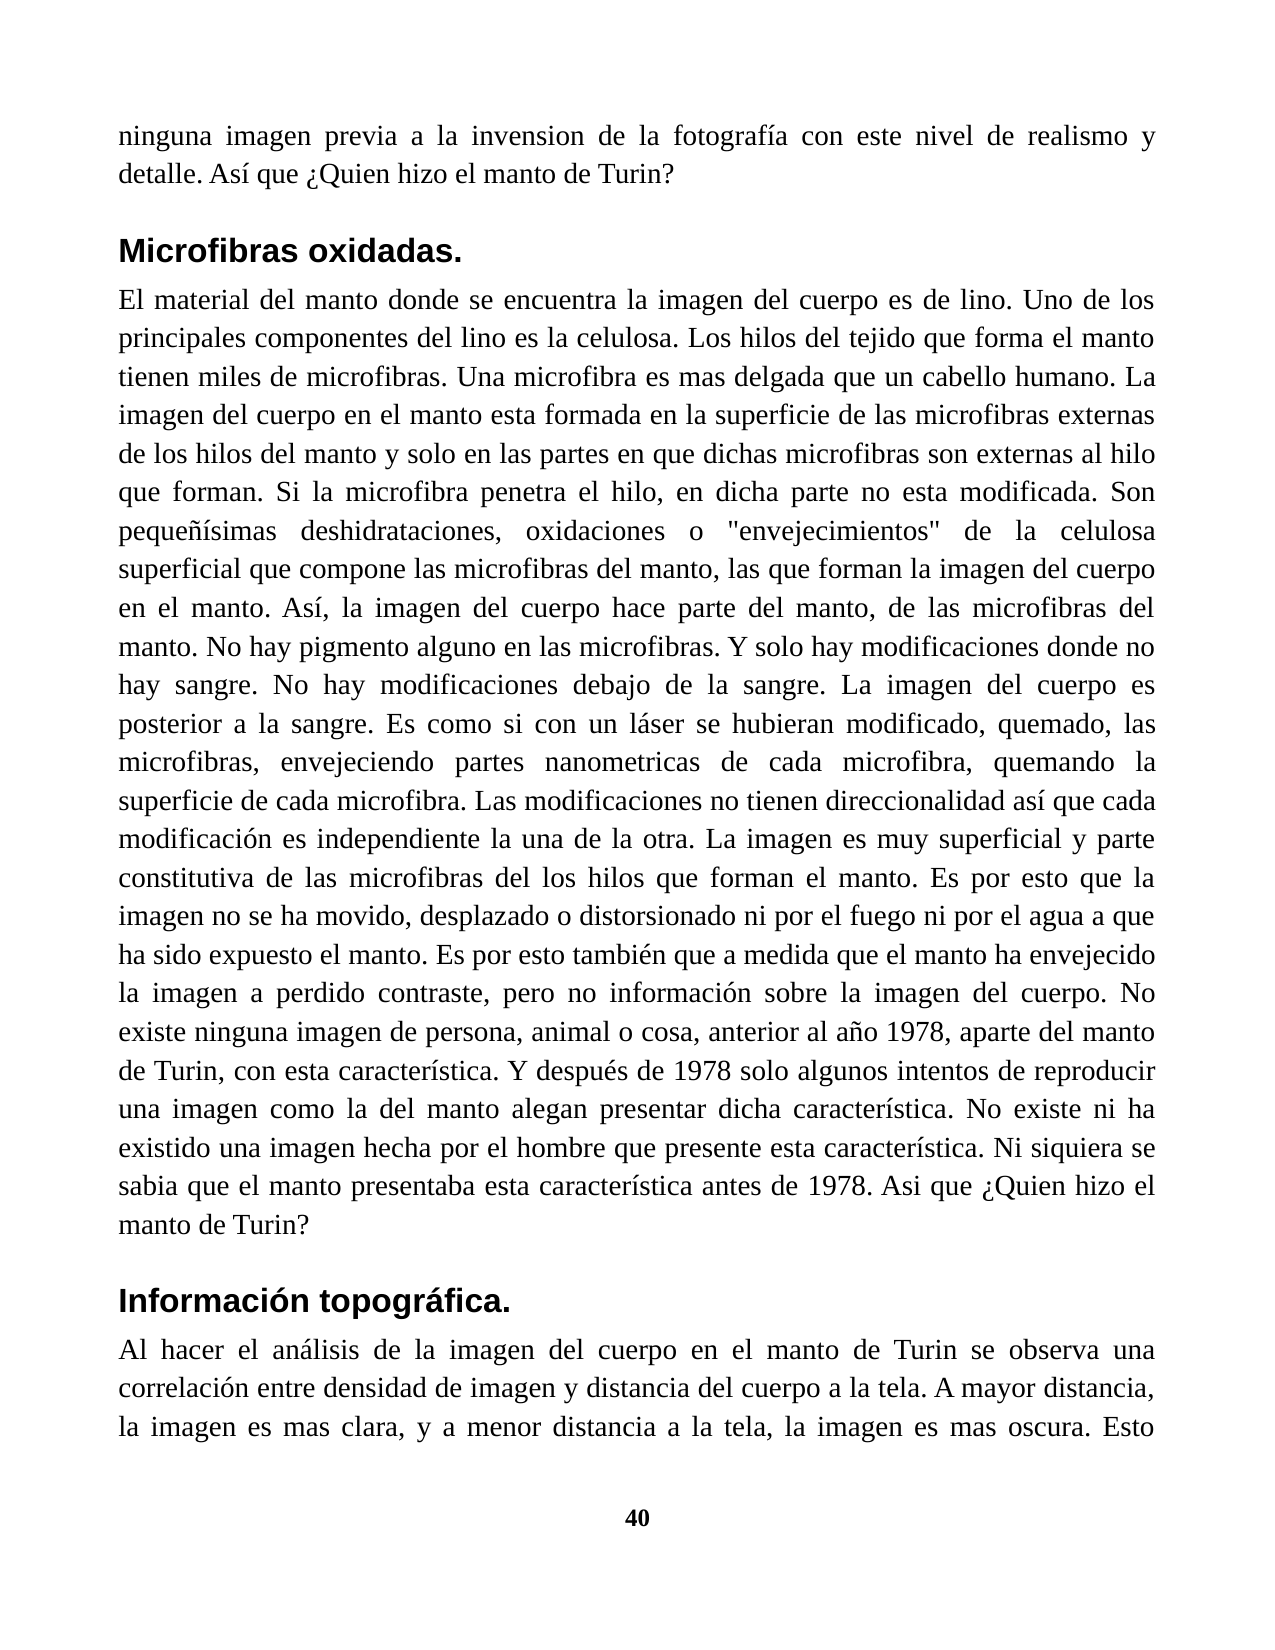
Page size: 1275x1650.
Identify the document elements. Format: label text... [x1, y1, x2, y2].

text ninguna imagen previa a la invension de la fotografía con este nivel de realismo y detalle. Así que ¿Quien hizo el manto de Turin? [118, 118, 1157, 190]
subtitle Microfibras oxidadas. [118, 231, 1157, 269]
text Al hacer el análisis de la imagen del cuerpo en el manto de Turin se observa una correlación entre densidad de imagen y distancia del cuerpo a la tela. A mayor distancia, la imagen es mas clara, y a menor distancia a la tela, la imagen es mas oscura. Esto [118, 1332, 1157, 1442]
text El material del manto donde se encuentra la imagen del cuerpo es de lino. Uno de los principales componentes del lino es la celulosa. Los hilos del tejido que forma el manto tienen miles de microfibras. Una microfibra es mas delgada que un cabello humano. La imagen del cuerpo en el manto esta formada en la superficie de las microfibras externas de los hilos del manto y solo en las partes en que dichas microfibras son externas al hilo que forman. Si la microfibra penetra el hilo, en dicha parte no esta modificada. Son pequeñísimas deshidrataciones, oxidaciones o "envejecimientos" de la celulosa superficial que compone las microfibras del manto, las que forman la imagen del cuerpo en el manto. Así, la imagen del cuerpo hace parte del manto, de las microfibras del manto. No hay pigmento alguno en las microfibras. Y solo hay modificaciones donde no hay sangre. No hay modificaciones debajo de la sangre. La imagen del cuerpo es posterior a la sangre. Es como si con un láser se hubieran modificado, quemado, las microfibras, envejeciendo partes nanometricas de cada microfibra, quemando la superficie de cada microfibra. Las modificaciones no tienen direccionalidad así que cada modificación es independiente la una de la otra. La imagen es muy superficial y parte constitutiva de las microfibras del los hilos que forman el manto. Es por esto que la imagen no se ha movido, desplazado o distorsionado ni por el fuego ni por el agua a que ha sido expuesto el manto. Es por esto también que a medida que el manto ha envejecido la imagen a perdido contraste, pero no información sobre la imagen del cuerpo. No existe ninguna imagen de persona, animal o cosa, anterior al año 1978, aparte del manto de Turin, con esta característica. Y después de 1978 solo algunos intentos de reproducir una imagen como la del manto alegan presentar dicha característica. No existe ni ha existido una imagen hecha por el hombre que presente esta característica. Ni siquiera se sabia que el manto presentaba esta característica antes de 1978. Asi que ¿Quien hizo el manto de Turin? [118, 282, 1157, 1240]
subtitle Información topográfica. [118, 1281, 1157, 1319]
